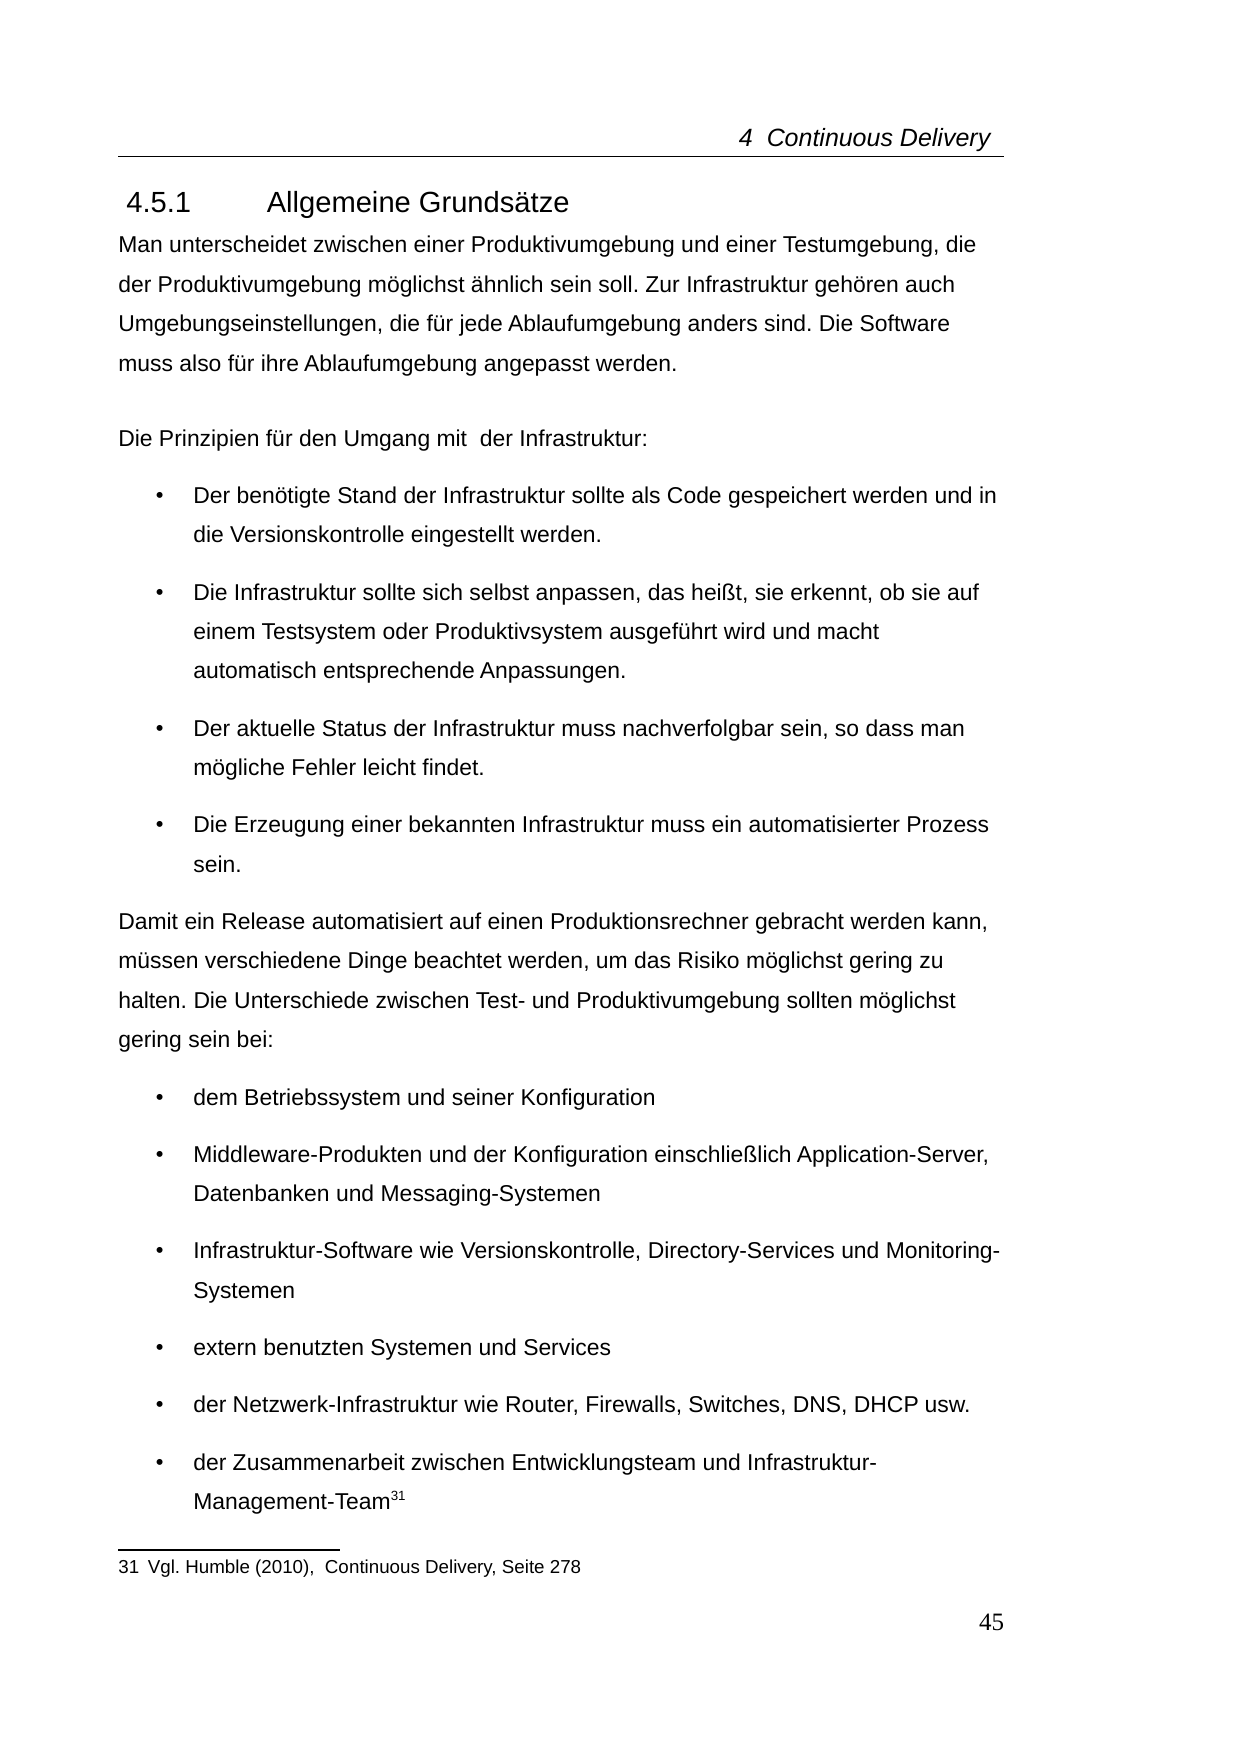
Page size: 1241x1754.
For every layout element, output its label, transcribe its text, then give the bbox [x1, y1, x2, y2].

list Die Erzeugung einer bekannten Infrastruktur muss ein automatisierter Prozess sein. [156, 811, 1004, 877]
text Damit ein Release automatisiert auf einen Produktionsrechner gebracht werden kann, müssen verschiedene Dinge beachtet werden, um das Risiko möglichst gering zu halten. Die Unterschiede zwischen Test- und Produktivumgebung sollten möglichst gering sein bei: [118, 908, 1004, 1053]
list der Netzwerk-Infrastruktur wie Router, Firewalls, Switches, DNS, DHCP usw. [156, 1391, 1004, 1418]
list Der benötigte Stand der Infrastruktur sollte als Code gespeichert werden und in die Versionskontrolle eingestellt werden. [156, 482, 1004, 548]
list Middleware-Produkten und der Konfiguration einschließlich Application-Server, Datenbanken und Messaging-Systemen [156, 1141, 1004, 1207]
text Die Prinzipien für den Umgang mit der Infrastruktur: [118, 424, 1004, 451]
list dem Betriebssystem und seiner Konfiguration [156, 1083, 1004, 1110]
text Man unterscheidet zwischen einer Produktivumgebung und einer Testumgebung, die der Produktivumgebung möglichst ähnlich sein soll. Zur Infrastruktur gehören auch Umgebungseinstellungen, die für jede Ablaufumgebung anders sind. Die Software muss also für ihre Ablaufumgebung angepasst werden. [118, 231, 1004, 376]
list Die Infrastruktur sollte sich selbst anpassen, das heißt, sie erkennt, ob sie auf einem Testsystem oder Produktivsystem ausgeführt wird und macht automatisch entsprechende Anpassungen. [156, 578, 1004, 684]
list der Zusammenarbeit zwischen Entwicklungsteam und Infrastruktur-Management-Team [156, 1448, 1004, 1514]
list Der aktuelle Status der Infrastruktur muss nachverfolgbar sein, so dass man mögliche Fehler leicht findet. [156, 714, 1004, 780]
list Vgl. Humble (2010), Continuous Delivery, Seite 278 [118, 1556, 1004, 1578]
list Infrastruktur-Software wie Versionskontrolle, Directory-Services und Monitoring-Systemen [156, 1237, 1004, 1303]
list extern benutzten Systemen und Services [156, 1334, 1004, 1360]
subtitle Allgemeine Grundsätze [118, 185, 1004, 219]
